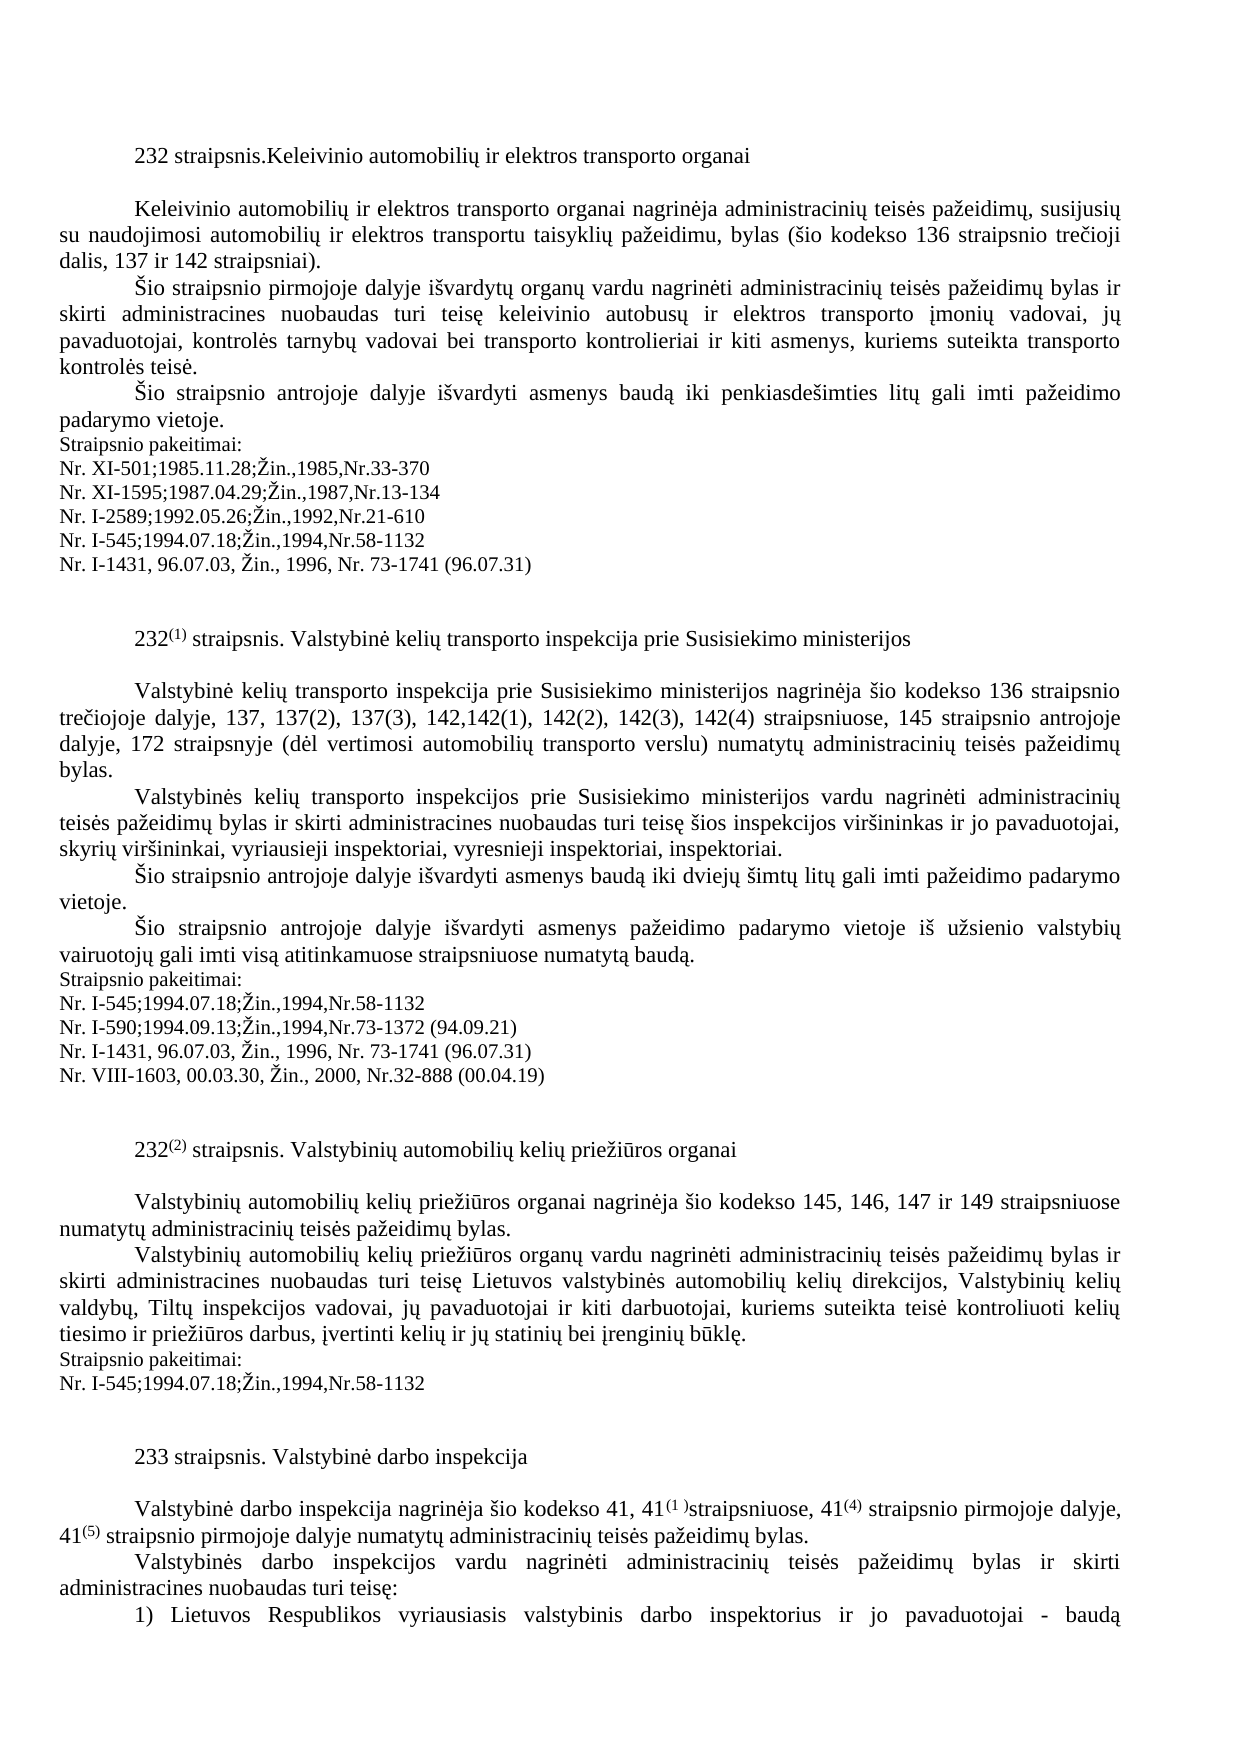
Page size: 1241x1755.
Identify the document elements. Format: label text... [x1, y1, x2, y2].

text Šio straipsnio antrojoje dalyje išvardyti asmenys baudą iki dviejų šimtų litų gali imti pažeidimo padarymo vietoje. [59, 862, 1122, 914]
text 232(1) straipsnis. Valstybinė kelių transporto inspekcija prie Susisiekimo ministerijos [59, 624, 1122, 651]
text Šio straipsnio antrojoje dalyje išvardyti asmenys baudą iki penkiasdešimties litų gali imti pažeidimo padarymo vietoje. [59, 379, 1122, 432]
text 1) Lietuvos Respublikos vyriausiasis valstybinis darbo inspektorius ir jo pavaduotojai - baudą [59, 1601, 1122, 1627]
text Keleivinio automobilių ir elektros transporto organai nagrinėja administracinių teisės pažeidimų, susijusių su naudojimosi automobilių ir elektros transportu taisyklių pažeidimu, bylas (šio kodekso 136 straipsnio trečioji dalis, 137 ir 142 straipsniai). [59, 195, 1122, 274]
text Nr. I-545;1994.07.18;Žin.,1994,Nr.58-1132 [59, 1371, 1122, 1394]
text Nr. XI-501;1985.11.28;Žin.,1985,Nr.33-370 [59, 456, 1122, 480]
text Nr. XI-1595;1987.04.29;Žin.,1987,Nr.13-134 [59, 480, 1122, 504]
text Nr. I-545;1994.07.18;Žin.,1994,Nr.58-1132 [59, 528, 1122, 552]
text Nr. I-1431, 96.07.03, Žin., 1996, Nr. 73-1741 (96.07.31) [59, 552, 1122, 576]
text Nr. I-590;1994.09.13;Žin.,1994,Nr.73-1372 (94.09.21) [59, 1015, 1122, 1039]
text Nr. VIII-1603, 00.03.30, Žin., 2000, Nr.32-888 (00.04.19) [59, 1063, 1122, 1087]
text Nr. I-545;1994.07.18;Žin.,1994,Nr.58-1132 [59, 991, 1122, 1015]
text Straipsnio pakeitimai: [59, 1346, 1122, 1371]
text 232(2) straipsnis. Valstybinių automobilių kelių priežiūros organai [59, 1136, 1122, 1162]
text Valstybinė kelių transporto inspekcija prie Susisiekimo ministerijos nagrinėja šio kodekso 136 straipsnio trečiojoje dalyje, 137, 137(2), 137(3), 142,142(1), 142(2), 142(3), 142(4) straipsniuose, 145 straipsnio antrojoje dalyje, 172 straipsnyje (dėl vertimosi automobilių transporto verslu) numatytų administracinių teisės pažeidimų bylas. [59, 677, 1122, 783]
text Valstybinės kelių transporto inspekcijos prie Susisiekimo ministerijos vardu nagrinėti administracinių teisės pažeidimų bylas ir skirti administracines nuobaudas turi teisę šios inspekcijos viršininkas ir jo pavaduotojai, skyrių viršininkai, vyriausieji inspektoriai, vyresnieji inspektoriai, inspektoriai. [59, 783, 1122, 862]
text Nr. I-1431, 96.07.03, Žin., 1996, Nr. 73-1741 (96.07.31) [59, 1039, 1122, 1063]
text Valstybinės darbo inspekcijos vardu nagrinėti administracinių teisės pažeidimų bylas ir skirti administracines nuobaudas turi teisę: [59, 1548, 1122, 1601]
text Šio straipsnio antrojoje dalyje išvardyti asmenys pažeidimo padarymo vietoje iš užsienio valstybių vairuotojų gali imti visą atitinkamuose straipsniuose numatytą baudą. [59, 914, 1122, 967]
text Straipsnio pakeitimai: [59, 967, 1122, 991]
text Straipsnio pakeitimai: [59, 432, 1122, 456]
text Valstybinė darbo inspekcija nagrinėja šio kodekso 41, 41(1 )straipsniuose, 41(4) straipsnio pirmojoje dalyje, 41(5) straipsnio pirmojoje dalyje numatytų administracinių teisės pažeidimų bylas. [59, 1495, 1122, 1548]
text Valstybinių automobilių kelių priežiūros organai nagrinėja šio kodekso 145, 146, 147 ir 149 straipsniuose numatytų administracinių teisės pažeidimų bylas. [59, 1188, 1122, 1241]
text Nr. I-2589;1992.05.26;Žin.,1992,Nr.21-610 [59, 504, 1122, 528]
text Šio straipsnio pirmojoje dalyje išvardytų organų vardu nagrinėti administracinių teisės pažeidimų bylas ir skirti administracines nuobaudas turi teisę keleivinio autobusų ir elektros transporto įmonių vadovai, jų pavaduotojai, kontrolės tarnybų vadovai bei transporto kontrolieriai ir kiti asmenys, kuriems suteikta transporto kontrolės teisė. [59, 274, 1122, 379]
text 233 straipsnis. Valstybinė darbo inspekcija [59, 1443, 1122, 1469]
text Valstybinių automobilių kelių priežiūros organų vardu nagrinėti administracinių teisės pažeidimų bylas ir skirti administracines nuobaudas turi teisę Lietuvos valstybinės automobilių kelių direkcijos, Valstybinių kelių valdybų, Tiltų inspekcijos vadovai, jų pavaduotojai ir kiti darbuotojai, kuriems suteikta teisė kontroliuoti kelių tiesimo ir priežiūros darbus, įvertinti kelių ir jų statinių bei įrenginių būklę. [59, 1241, 1122, 1346]
text 232 straipsnis.Keleivinio automobilių ir elektros transporto organai [59, 142, 1122, 168]
